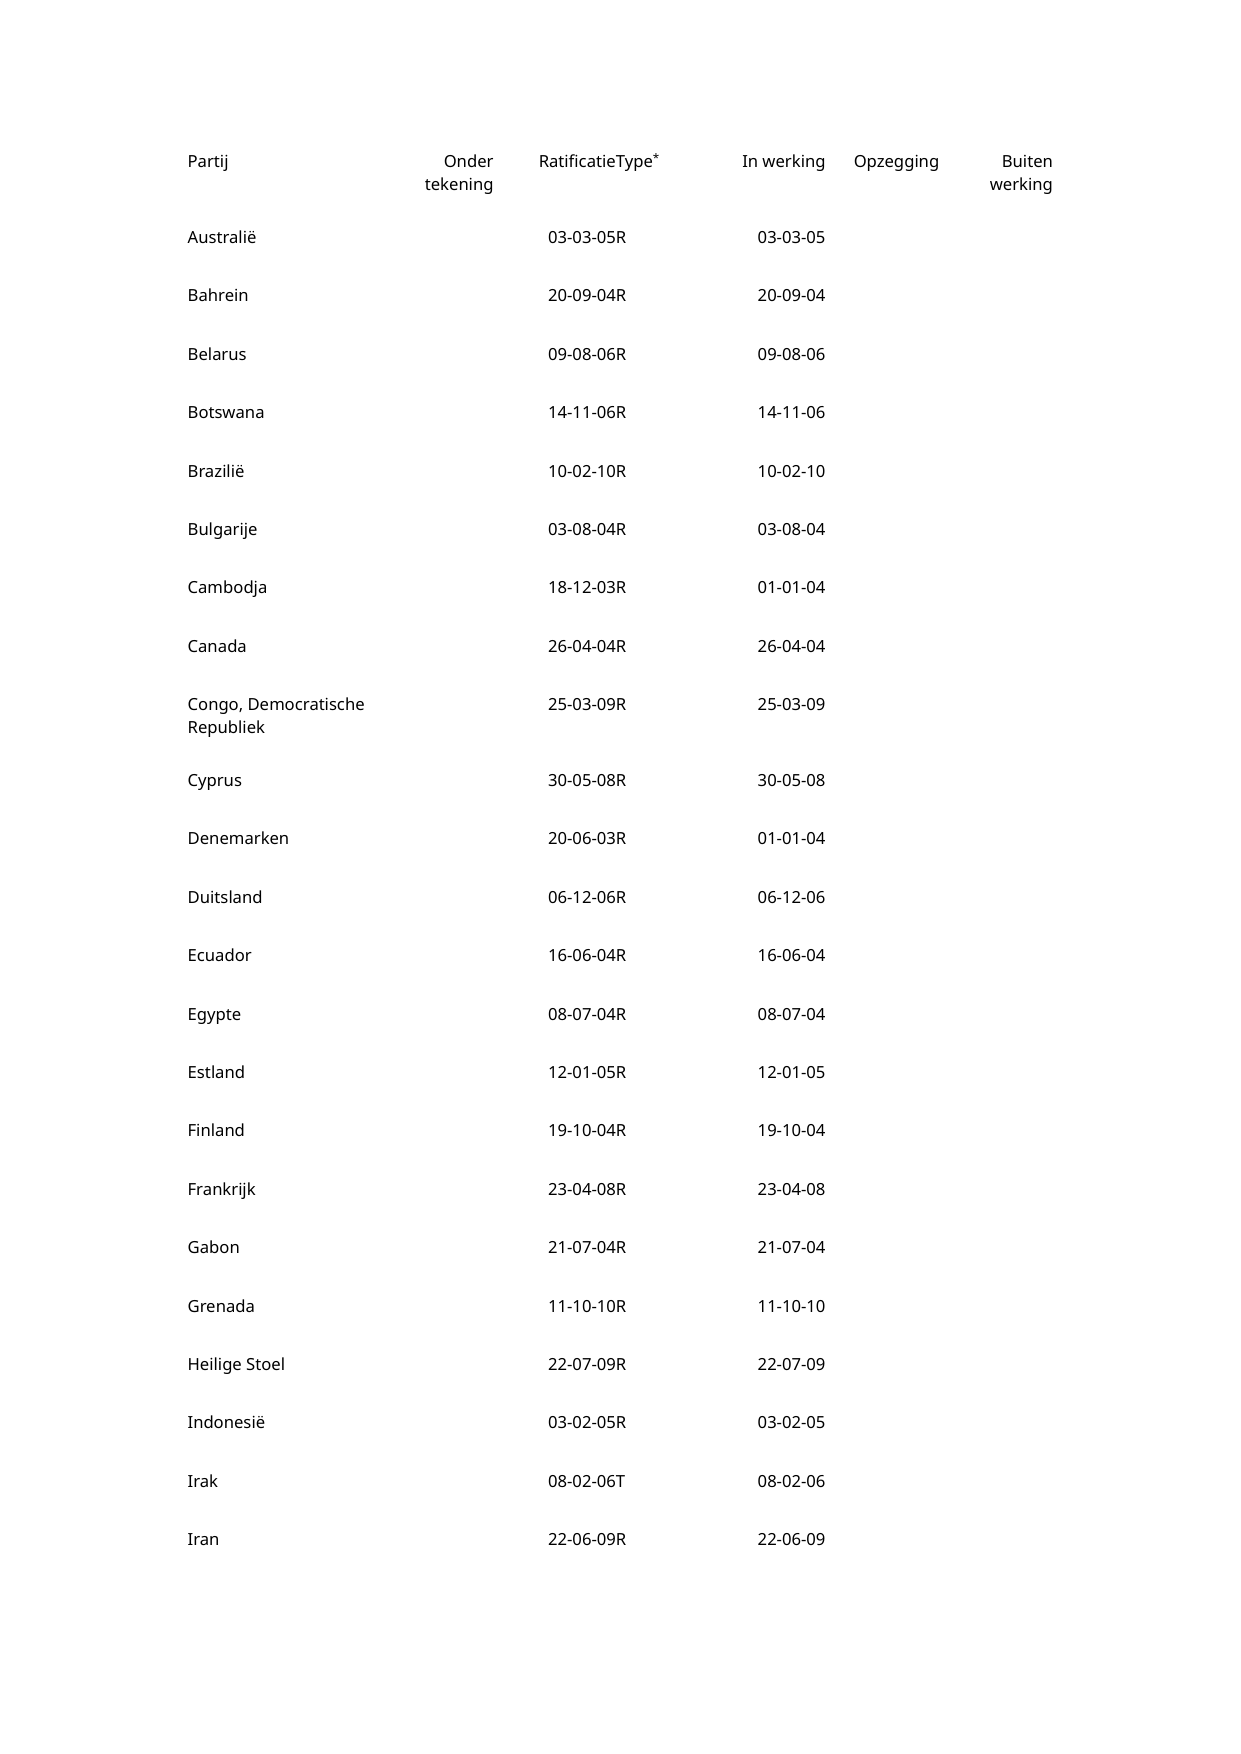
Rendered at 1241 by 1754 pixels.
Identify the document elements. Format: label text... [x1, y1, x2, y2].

table_cell R [616, 1236, 703, 1294]
table_cell R [616, 944, 703, 1002]
table_cell Estland [188, 1061, 371, 1119]
table_cell 09-08-06 [493, 342, 616, 401]
table_cell [371, 693, 493, 768]
table_cell 19-10-04 [493, 1119, 616, 1177]
table_cell [939, 1294, 1053, 1353]
table_cell 25-03-09 [703, 693, 825, 768]
table_cell R [616, 459, 703, 518]
table_cell Grenada [188, 1294, 371, 1353]
table_cell 14-11-06 [703, 401, 825, 459]
table_header Ratificatie [493, 150, 616, 225]
table_cell [371, 1470, 493, 1528]
table_cell R [616, 635, 703, 693]
table_cell Ecuador [188, 944, 371, 1002]
table_cell [371, 635, 493, 693]
table_cell 26-04-04 [493, 635, 616, 693]
table_cell [825, 518, 939, 576]
table_cell R [616, 284, 703, 342]
table_cell [825, 1178, 939, 1236]
table_cell 22-06-09 [703, 1528, 825, 1586]
table_cell R [616, 342, 703, 401]
table_cell [825, 401, 939, 459]
table_cell 16-06-04 [703, 944, 825, 1002]
table_cell [939, 1002, 1053, 1061]
table_header Onder tekening [371, 150, 493, 225]
table_cell 20-09-04 [493, 284, 616, 342]
table_cell 08-07-04 [493, 1002, 616, 1061]
table_cell 03-08-04 [493, 518, 616, 576]
table_cell Gabon [188, 1236, 371, 1294]
table_cell [939, 1178, 1053, 1236]
table_cell T [616, 1470, 703, 1528]
table_cell [939, 1061, 1053, 1119]
table_cell Duitsland [188, 885, 371, 944]
table_cell 03-02-05 [703, 1411, 825, 1469]
table_cell Botswana [188, 401, 371, 459]
table_cell [939, 1528, 1053, 1586]
table_cell [825, 1528, 939, 1586]
table_cell [371, 1353, 493, 1411]
table_header Opzegging [825, 150, 939, 225]
table_cell [371, 944, 493, 1002]
table_cell 08-02-06 [493, 1470, 616, 1528]
table_cell 03-03-05 [493, 225, 616, 284]
table_cell Bahrein [188, 284, 371, 342]
table_cell R [616, 768, 703, 827]
table_cell 19-10-04 [703, 1119, 825, 1177]
table_cell [939, 1353, 1053, 1411]
table_cell R [616, 518, 703, 576]
table_cell 21-07-04 [493, 1236, 616, 1294]
table_cell R [616, 827, 703, 885]
table_cell [825, 768, 939, 827]
table_cell Brazilië [188, 459, 371, 518]
table_cell [939, 459, 1053, 518]
table_cell [825, 1236, 939, 1294]
table_cell Belarus [188, 342, 371, 401]
table_cell R [616, 1178, 703, 1236]
table_cell 23-04-08 [493, 1178, 616, 1236]
table_cell [825, 1470, 939, 1528]
table_cell R [616, 1528, 703, 1586]
table_cell [939, 827, 1053, 885]
table_cell Iran [188, 1528, 371, 1586]
table_cell 26-04-04 [703, 635, 825, 693]
table_cell R [616, 225, 703, 284]
table_cell 12-01-05 [703, 1061, 825, 1119]
table_cell [939, 1236, 1053, 1294]
table_cell [371, 1002, 493, 1061]
table_cell [825, 1119, 939, 1177]
table_cell [939, 518, 1053, 576]
table_cell [939, 1411, 1053, 1469]
table_header Partij [188, 150, 371, 225]
table_cell R [616, 1411, 703, 1469]
table_cell [825, 1002, 939, 1061]
table_cell Indonesië [188, 1411, 371, 1469]
table_cell [371, 1119, 493, 1177]
table_cell 03-02-05 [493, 1411, 616, 1469]
table_cell [825, 944, 939, 1002]
table_cell R [616, 1353, 703, 1411]
table_cell [371, 1178, 493, 1236]
table_cell [371, 885, 493, 944]
table_cell [371, 768, 493, 827]
table_cell Frankrijk [188, 1178, 371, 1236]
table_cell 23-04-08 [703, 1178, 825, 1236]
table_cell [371, 401, 493, 459]
table_cell 21-07-04 [703, 1236, 825, 1294]
table_cell R [616, 885, 703, 944]
table_cell [825, 284, 939, 342]
table_cell [825, 342, 939, 401]
table_cell 06-12-06 [493, 885, 616, 944]
table_cell 11-10-10 [703, 1294, 825, 1353]
table_cell 01-01-04 [703, 827, 825, 885]
table_cell Finland [188, 1119, 371, 1177]
table_cell [939, 1470, 1053, 1528]
table_cell Congo, Democratische Republiek [188, 693, 371, 768]
table_cell [371, 576, 493, 634]
table_cell [825, 1411, 939, 1469]
table_cell 10-02-10 [493, 459, 616, 518]
table_cell [371, 1236, 493, 1294]
table_cell [825, 1061, 939, 1119]
table_cell [825, 225, 939, 284]
table_cell 06-12-06 [703, 885, 825, 944]
table_cell [939, 635, 1053, 693]
table_cell [371, 1411, 493, 1469]
table_cell [939, 401, 1053, 459]
table_cell [825, 885, 939, 944]
table_cell 01-01-04 [703, 576, 825, 634]
table_cell Heilige Stoel [188, 1353, 371, 1411]
table_cell 11-10-10 [493, 1294, 616, 1353]
table_cell 08-07-04 [703, 1002, 825, 1061]
table_cell [371, 827, 493, 885]
table_cell [939, 768, 1053, 827]
table_cell R [616, 1061, 703, 1119]
table_header Buiten werking [939, 150, 1053, 225]
table_cell [825, 693, 939, 768]
table_cell [939, 944, 1053, 1002]
table_cell [939, 885, 1053, 944]
table_cell Australië [188, 225, 371, 284]
table_cell [939, 693, 1053, 768]
table_cell 22-07-09 [493, 1353, 616, 1411]
table_cell 03-03-05 [703, 225, 825, 284]
table_cell [371, 284, 493, 342]
table_cell [371, 459, 493, 518]
table_cell [371, 342, 493, 401]
table_cell Canada [188, 635, 371, 693]
table_cell 20-06-03 [493, 827, 616, 885]
table_header In werking [703, 150, 825, 225]
table_cell 08-02-06 [703, 1470, 825, 1528]
table_cell 22-06-09 [493, 1528, 616, 1586]
table_cell [371, 1294, 493, 1353]
table_cell [939, 342, 1053, 401]
table_cell Denemarken [188, 827, 371, 885]
table_cell R [616, 576, 703, 634]
table_cell R [616, 1002, 703, 1061]
table_cell 10-02-10 [703, 459, 825, 518]
table_cell [825, 635, 939, 693]
table_cell Bulgarije [188, 518, 371, 576]
table_cell [825, 1353, 939, 1411]
table_cell 14-11-06 [493, 401, 616, 459]
table_cell Egypte [188, 1002, 371, 1061]
table_cell [825, 576, 939, 634]
table_cell [825, 827, 939, 885]
table_cell R [616, 693, 703, 768]
table_cell [371, 518, 493, 576]
table_cell 25-03-09 [493, 693, 616, 768]
table_cell [939, 225, 1053, 284]
table_cell 03-08-04 [703, 518, 825, 576]
table_cell 18-12-03 [493, 576, 616, 634]
table_cell [371, 1528, 493, 1586]
table_cell [371, 225, 493, 284]
table_cell R [616, 1294, 703, 1353]
table_cell Irak [188, 1470, 371, 1528]
table_header Type* [616, 150, 703, 225]
table_cell [825, 1294, 939, 1353]
table_cell 30-05-08 [493, 768, 616, 827]
table_cell 20-09-04 [703, 284, 825, 342]
table_cell 12-01-05 [493, 1061, 616, 1119]
table_cell Cyprus [188, 768, 371, 827]
table_cell [371, 1061, 493, 1119]
table_cell 16-06-04 [493, 944, 616, 1002]
table_cell 30-05-08 [703, 768, 825, 827]
table_cell 22-07-09 [703, 1353, 825, 1411]
table_cell [825, 459, 939, 518]
table_cell R [616, 401, 703, 459]
table_cell Cambodja [188, 576, 371, 634]
table_cell [939, 576, 1053, 634]
table_cell [939, 1119, 1053, 1177]
table_cell 09-08-06 [703, 342, 825, 401]
table_cell [939, 284, 1053, 342]
table_cell R [616, 1119, 703, 1177]
